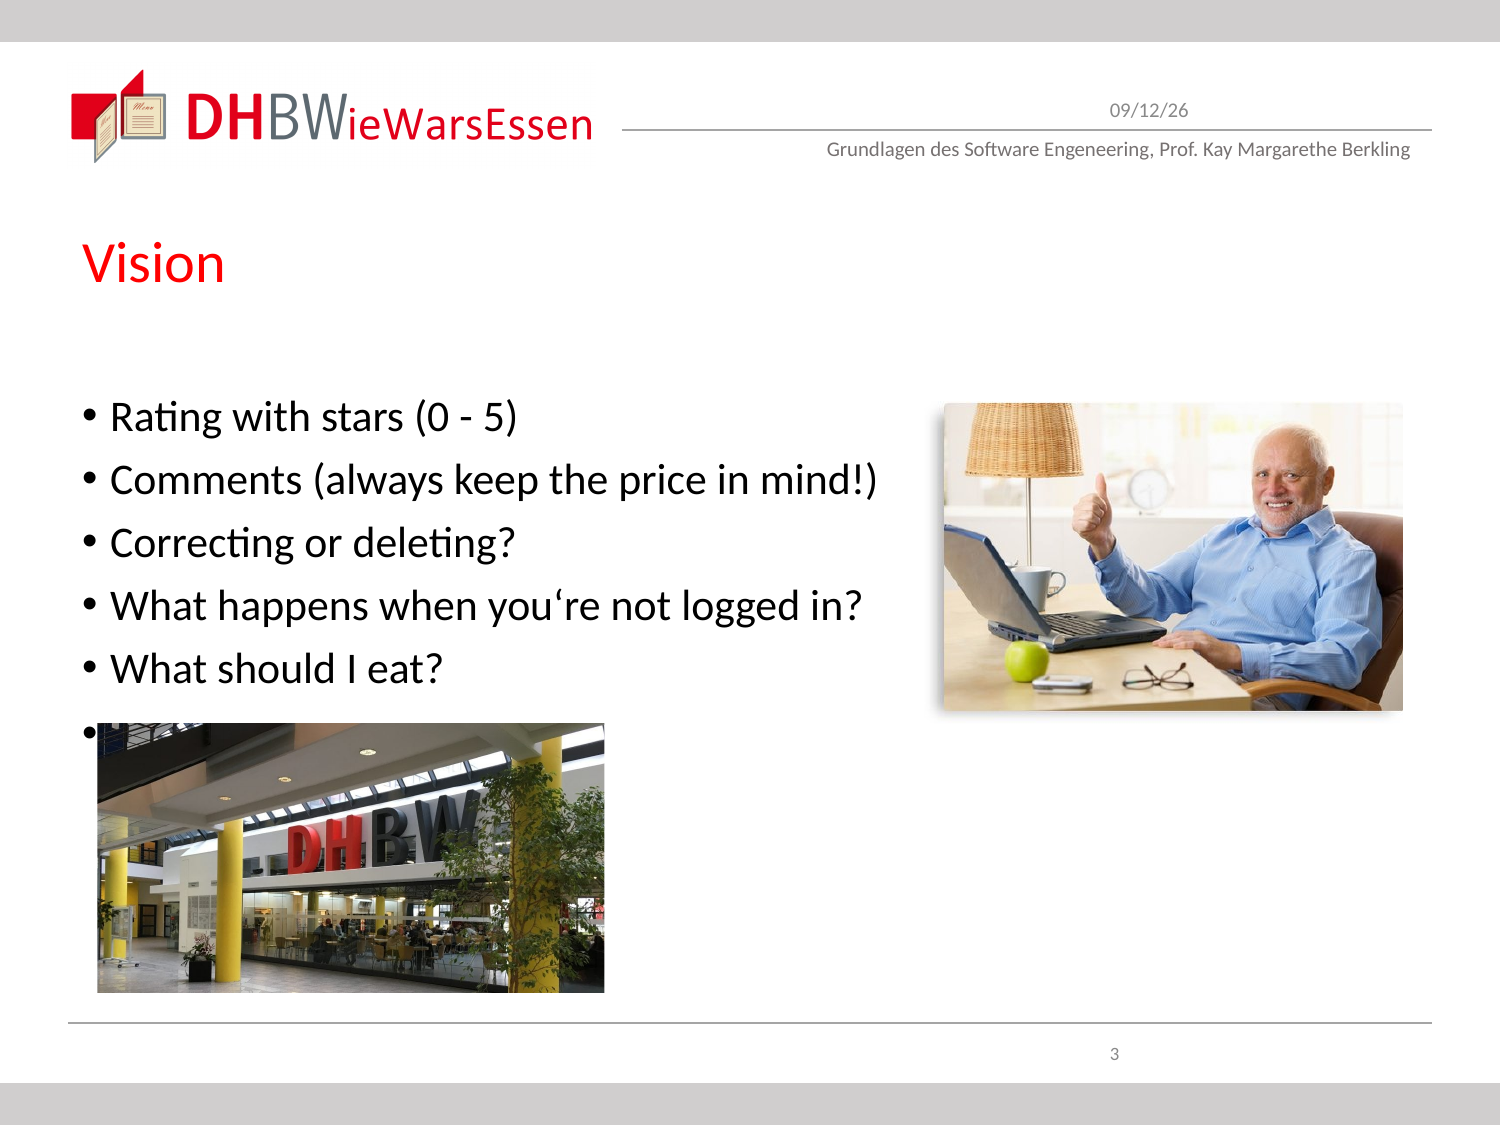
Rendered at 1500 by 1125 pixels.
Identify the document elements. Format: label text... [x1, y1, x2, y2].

picture [97, 723, 605, 993]
list Rating with stars (0 - 5) Comments (always keep the price in mind!) Correcting or deleting? What happens when you‘re not logged in? What should I eat? [67, 386, 1433, 1002]
picture [924, 401, 1403, 724]
list Vision [67, 224, 1433, 344]
